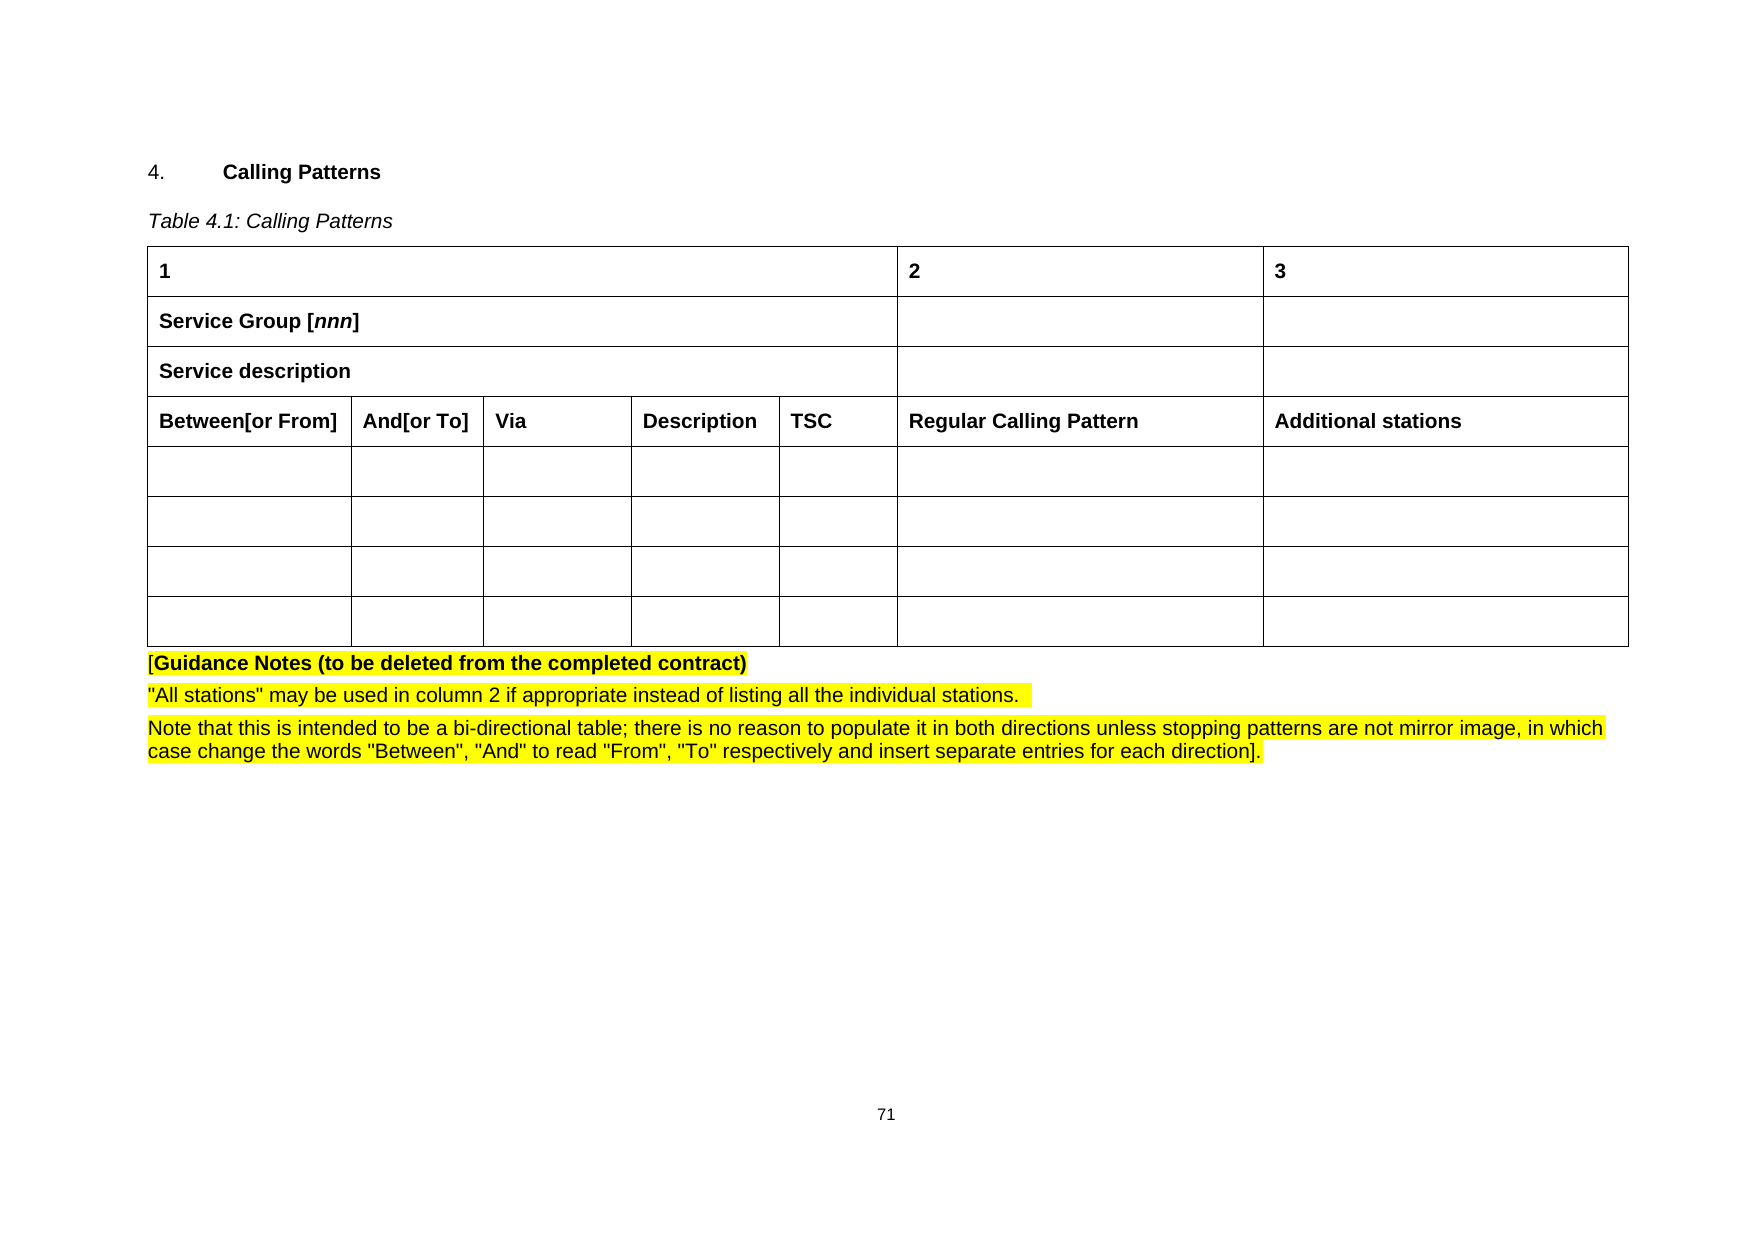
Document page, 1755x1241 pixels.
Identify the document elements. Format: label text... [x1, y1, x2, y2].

table_cell [484, 497, 631, 546]
table_cell And[or To] [352, 397, 483, 446]
list Calling Patterns [148, 160, 1606, 184]
table_cell TSC [780, 397, 897, 446]
table_cell [632, 597, 779, 646]
table_cell Between[or From] [148, 397, 351, 446]
table_cell [898, 347, 1263, 396]
table_cell [780, 497, 897, 546]
table_cell [632, 447, 779, 496]
text [Guidance Notes (to be deleted from the completed contract) [148, 651, 1606, 675]
table_header 1 [148, 247, 897, 296]
table_cell [780, 547, 897, 596]
table_cell [1264, 547, 1628, 596]
table_cell [780, 597, 897, 646]
table_cell Via [484, 397, 631, 446]
table_cell [148, 447, 351, 496]
table_cell [352, 447, 483, 496]
table_cell [898, 547, 1263, 596]
table_cell [1264, 447, 1628, 496]
table_cell [898, 447, 1263, 496]
table_cell [898, 497, 1263, 546]
table_cell [148, 597, 351, 646]
table_cell [148, 547, 351, 596]
table_cell Service description [148, 347, 897, 396]
table_cell [632, 497, 779, 546]
table_cell [632, 547, 779, 596]
table_cell Regular Calling Pattern [898, 397, 1263, 446]
table_cell [898, 597, 1263, 646]
text Table 4.1: Calling Patterns [148, 209, 1606, 233]
table_cell [1264, 347, 1628, 396]
table_cell [484, 547, 631, 596]
table_cell [780, 447, 897, 496]
table_cell [352, 597, 483, 646]
table_cell [148, 497, 351, 546]
table_cell [1264, 497, 1628, 546]
table_cell [1264, 597, 1628, 646]
table_cell [484, 597, 631, 646]
table_cell [1264, 297, 1628, 346]
text "All stations" may be used in column 2 if appropriate instead of listing all the individual stations. [148, 683, 1606, 707]
table_cell [898, 297, 1263, 346]
table_cell Service Group [nnn] [148, 297, 897, 346]
table_header 3 [1264, 247, 1628, 296]
text Note that this is intended to be a bi-directional table; there is no reason to populate it in both directions unless stopping patterns are not mirror image, in which case change the words "Between", "And" to read "From", "To" respectively and insert separate entries for each direction]. [148, 715, 1606, 763]
table_cell [484, 447, 631, 496]
table_cell Additional stations [1264, 397, 1628, 446]
table_cell Description [632, 397, 779, 446]
table_cell [352, 547, 483, 596]
table_header 2 [898, 247, 1263, 296]
table_cell [352, 497, 483, 546]
